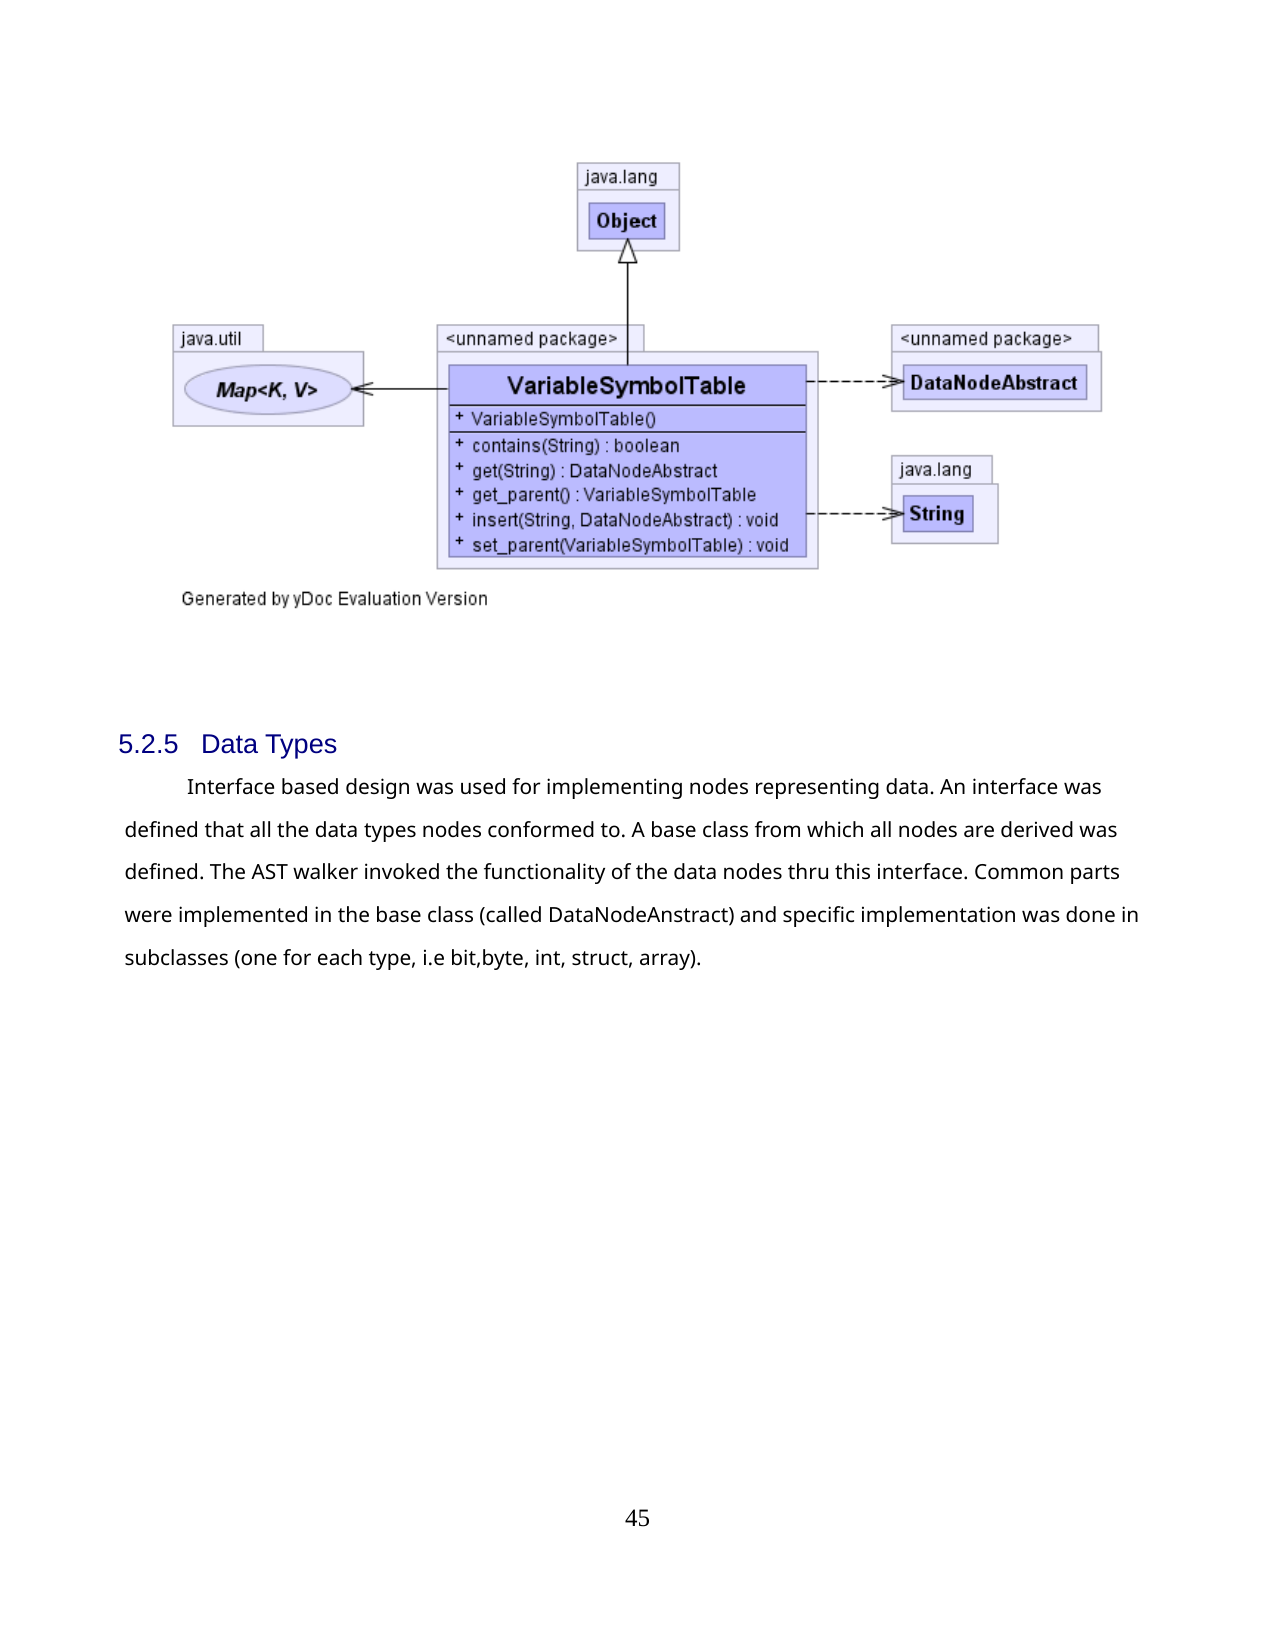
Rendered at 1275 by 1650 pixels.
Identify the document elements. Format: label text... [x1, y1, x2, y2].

text Interface based design was used for implementing nodes representing data. An interface was defined that all the data types nodes conformed to. A base class from which all nodes are derived was defined. The AST walker invoked the functionality of the data nodes thru this interface. Common parts were implemented in the base class (called DataNodeAnstract) and specific implementation was done in subclasses (one for each type, i.e bit,byte, int, struct, array). [124, 772, 1157, 971]
subtitle Data Types [118, 728, 1157, 760]
